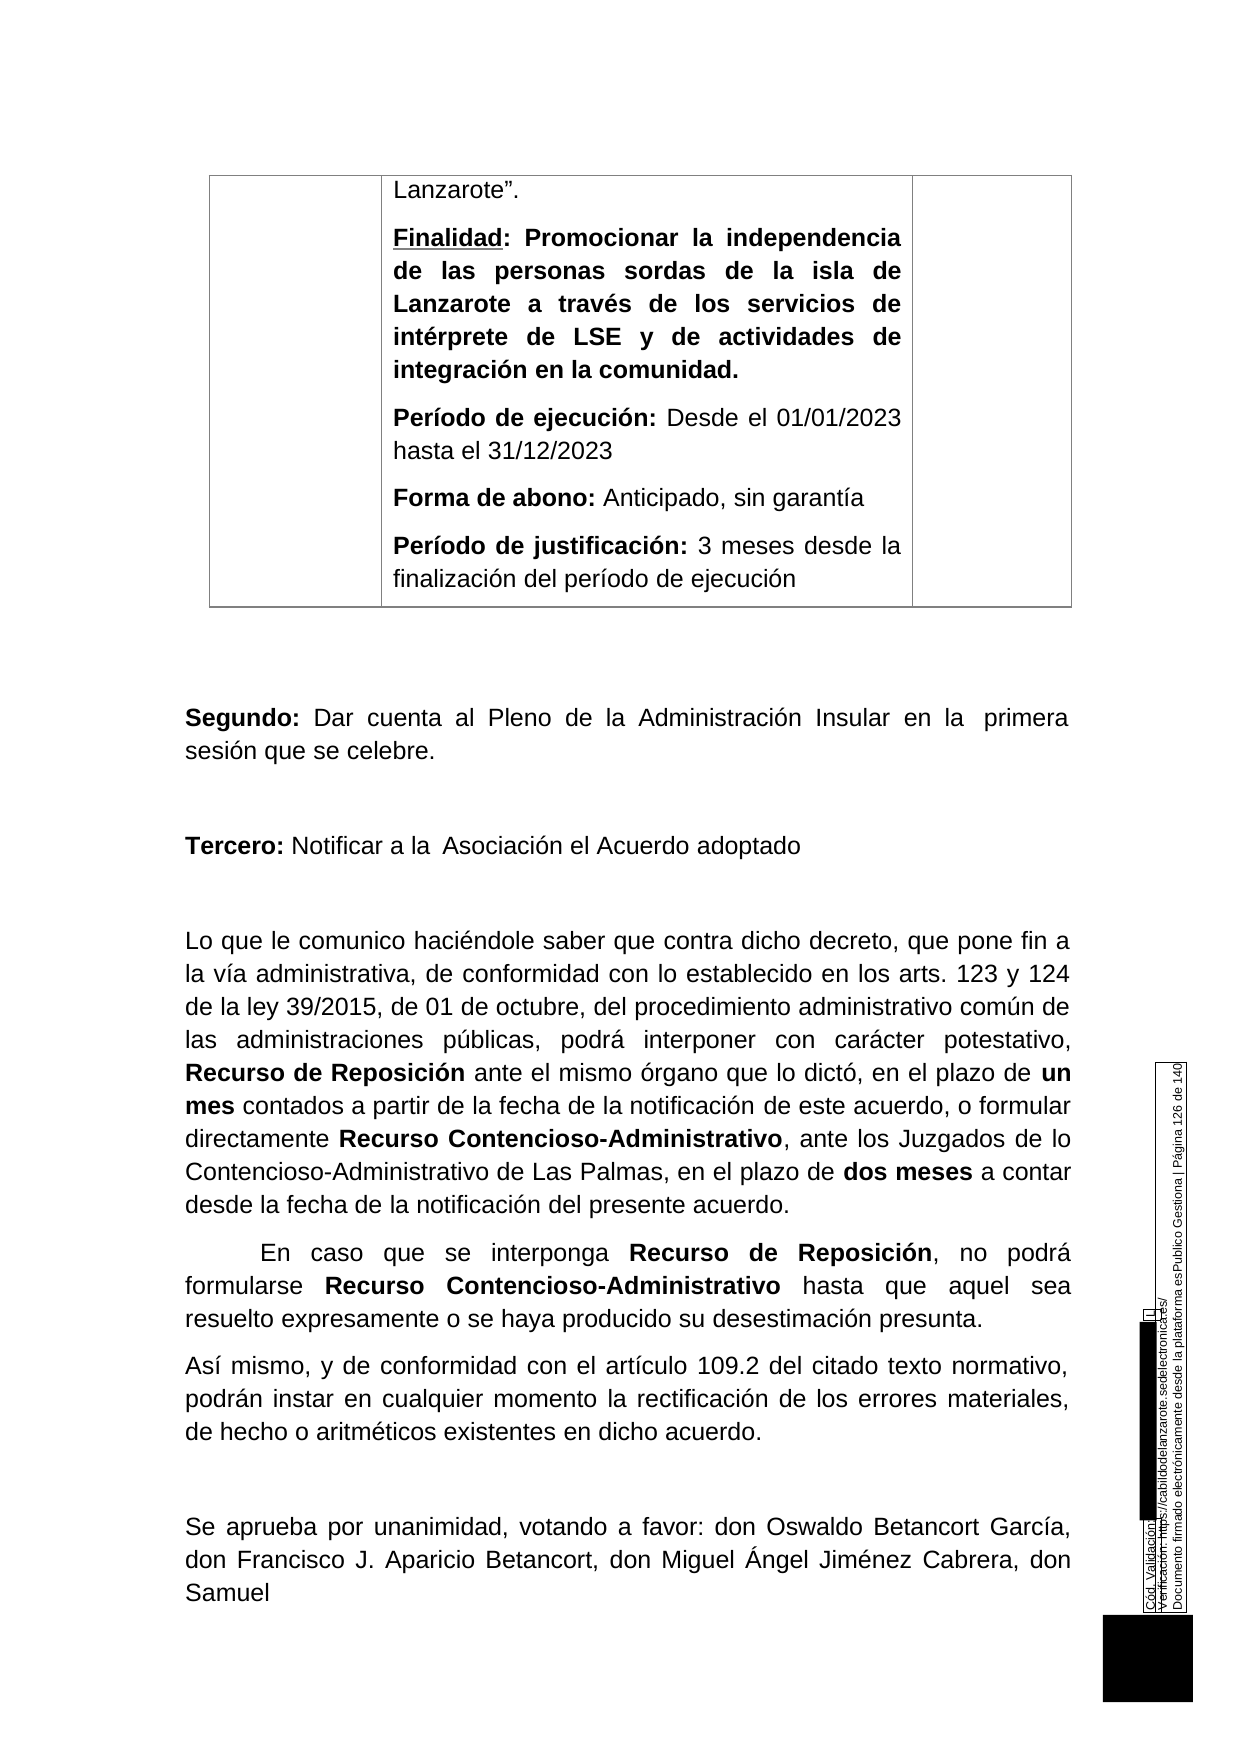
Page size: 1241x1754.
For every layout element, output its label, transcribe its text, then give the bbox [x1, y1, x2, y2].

table_header [913, 176, 1071, 606]
text Lo que le comunico haciéndole saber que contra dicho decreto, que pone fin a la vía administrativa, de conformidad con lo establecido en los arts. 123 y 124 de la ley 39/2015, de 01 de octubre, del procedimiento administrativo común de las administraciones públicas, podrá interponer con carácter potestativo, Recurso de Reposición ante el mismo órgano que lo dictó, en el plazo de un mes contados a partir de la fecha de la notificación de este acuerdo, o formular directamente Recurso Contencioso-Administrativo, ante los Juzgados de lo Contencioso-Administrativo de Las Palmas, en el plazo de dos meses a contar desde la fecha de la notificación del presente acuerdo. [185, 926, 1072, 1219]
text Tercero: Notificar a la Asociación el Acuerdo adoptado [185, 831, 1088, 860]
text En caso que se interponga Recurso de Reposición, no podrá formularse Recurso Contencioso-Administrativo hasta que aquel sea resuelto expresamente o se haya producido su desestimación presunta. [185, 1238, 1071, 1332]
text L [1144, 1311, 1155, 1320]
text Se aprueba por unanimidad, votando a favor: don Oswaldo Betancort García, don Francisco J. Aparicio Betancort, don Miguel Ángel Jiménez Cabrera, don Samuel [185, 1512, 1071, 1607]
text Así mismo, y de conformidad con el artículo 109.2 del citado texto normativo, podrán instar en cualquier momento la rectificación de los errores materiales, de hecho o aritméticos existentes en dicho acuerdo. [185, 1351, 1070, 1446]
table_header [210, 176, 381, 606]
text Documento firmado electrónicamente desde la plataforma esPublico Gestiona | Página 126 de 140 [1171, 1064, 1184, 1612]
text Cód. Validación: [1144, 1520, 1155, 1612]
text Segundo: Dar cuenta al Pleno de la Administración Insular en la primera sesión que se celebre. [185, 703, 1069, 764]
table_header Lanzarote”. Finalidad: Promocionar la independencia de las personas sordas de la isla de Lanzarote a través de los servicios de intérprete de LSE y de actividades de integración en la comunidad. Período de ejecución: Desde el 01/01/2023 hasta el 31/12/2023 Forma de abono: Anticipado, sin garantía Período de justificación: 3 meses desde la finalización del período de ejecución [382, 176, 912, 606]
text Verificación: https://cabildodelanzarote.sedelectronica.es/ [1156, 1064, 1169, 1612]
